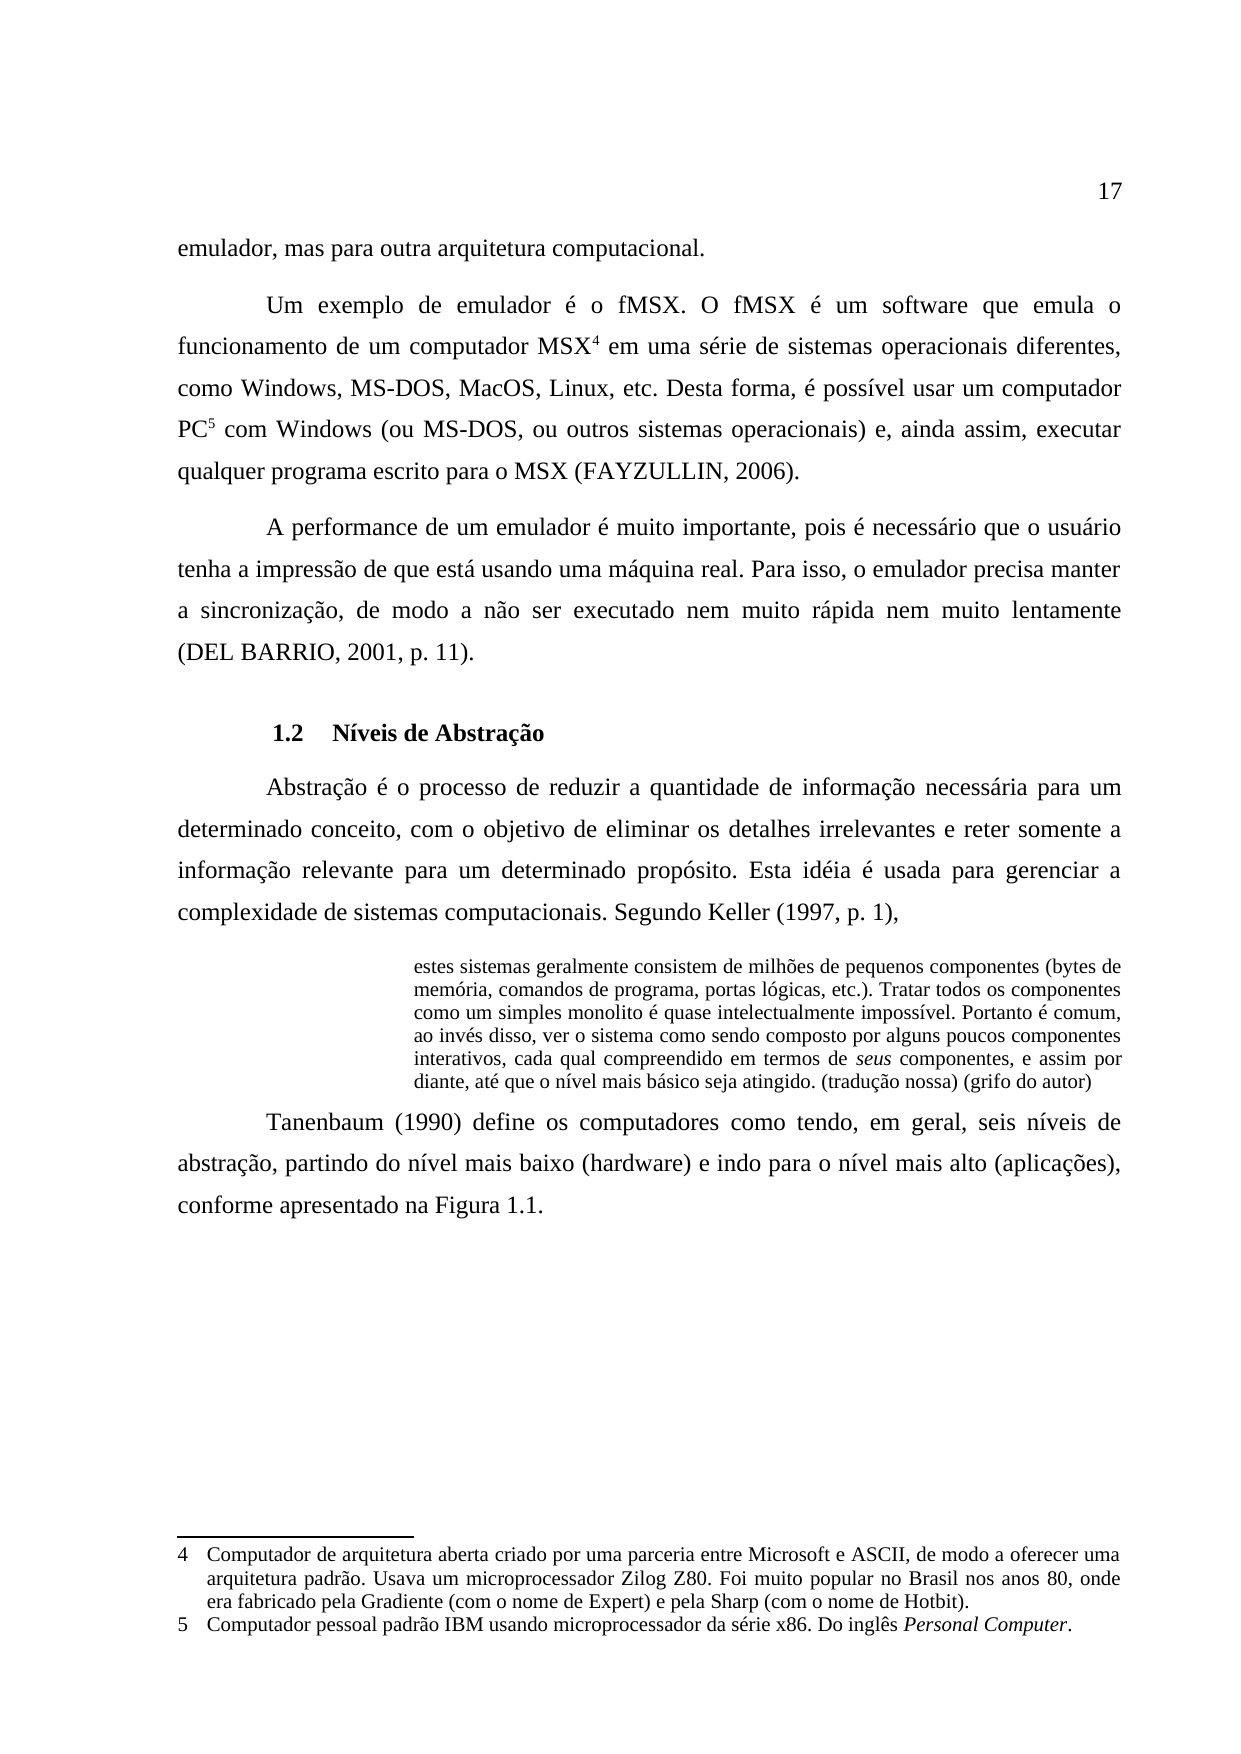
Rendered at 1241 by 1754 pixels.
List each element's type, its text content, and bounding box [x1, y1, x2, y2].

text Um exemplo de emulador é o fMSX. O fMSX é um software que emula o funcionamento de um computador MSX em uma série de sistemas operacionais diferentes, como Windows, MS-DOS, MacOS, Linux, etc. Desta forma, é possível usar um computador PC com Windows (ou MS-DOS, ou outros sistemas operacionais) e, ainda assim, executar qualquer programa escrito para o MSX (FAYZULLIN, 2006). [177, 291, 1122, 485]
text Computador de arquitetura aberta criado por uma parceria entre Microsoft e ASCII, de modo a oferecer uma arquitetura padrão. Usava um microprocessador Zilog Z80. Foi muito popular no Brasil nos anos 80, onde era fabricado pela Gradiente (com o nome de Expert) e pela Sharp (com o nome de Hotbit). [177, 1543, 1122, 1613]
text emulador, mas para outra arquitetura computacional. [177, 234, 1122, 262]
text A performance de um emulador é muito importante, pois é necessário que o usuário tenha a impressão de que está usando uma máquina real. Para isso, o emulador precisa manter a sincronização, de modo a não ser executado nem muito rápida nem muito lentamente (DEL BARRIO, 2001, p. 11). [177, 513, 1122, 666]
text Computador pessoal padrão IBM usando microprocessador da série x86. Do inglês Personal Computer. [177, 1613, 1122, 1636]
subtitle Níveis de Abstração [177, 719, 1122, 747]
text Abstração é o processo de reduzir a quantidade de informação necessária para um determinado conceito, com o objetivo de eliminar os detalhes irrelevantes e reter somente a informação relevante para um determinado propósito. Esta idéia é usada para gerenciar a complexidade de sistemas computacionais. Segundo Keller (1997, p. 1), KELLER, 1997 [177, 773, 1122, 926]
text estes sistemas geralmente consistem de milhões de pequenos componentes (bytes de memória, comandos de programa, portas lógicas, etc.). Tratar todos os componentes como um simples monolito é quase intelectualmente impossível. Portanto é comum, ao invés disso, ver o sistema como sendo composto por alguns poucos componentes interativos, cada qual compreendido em termos de seus componentes, e assim por diante, até que o nível mais básico seja atingido. (tradução nossa) (grifo do autor) [413, 954, 1122, 1093]
text Tanenbaum (1990) define os computadores como tendo, em geral, seis níveis de abstração, partindo do nível mais baixo (hardware) e indo para o nível mais alto (aplicações), conforme apresentado na Figura 1.1. [177, 1108, 1122, 1219]
